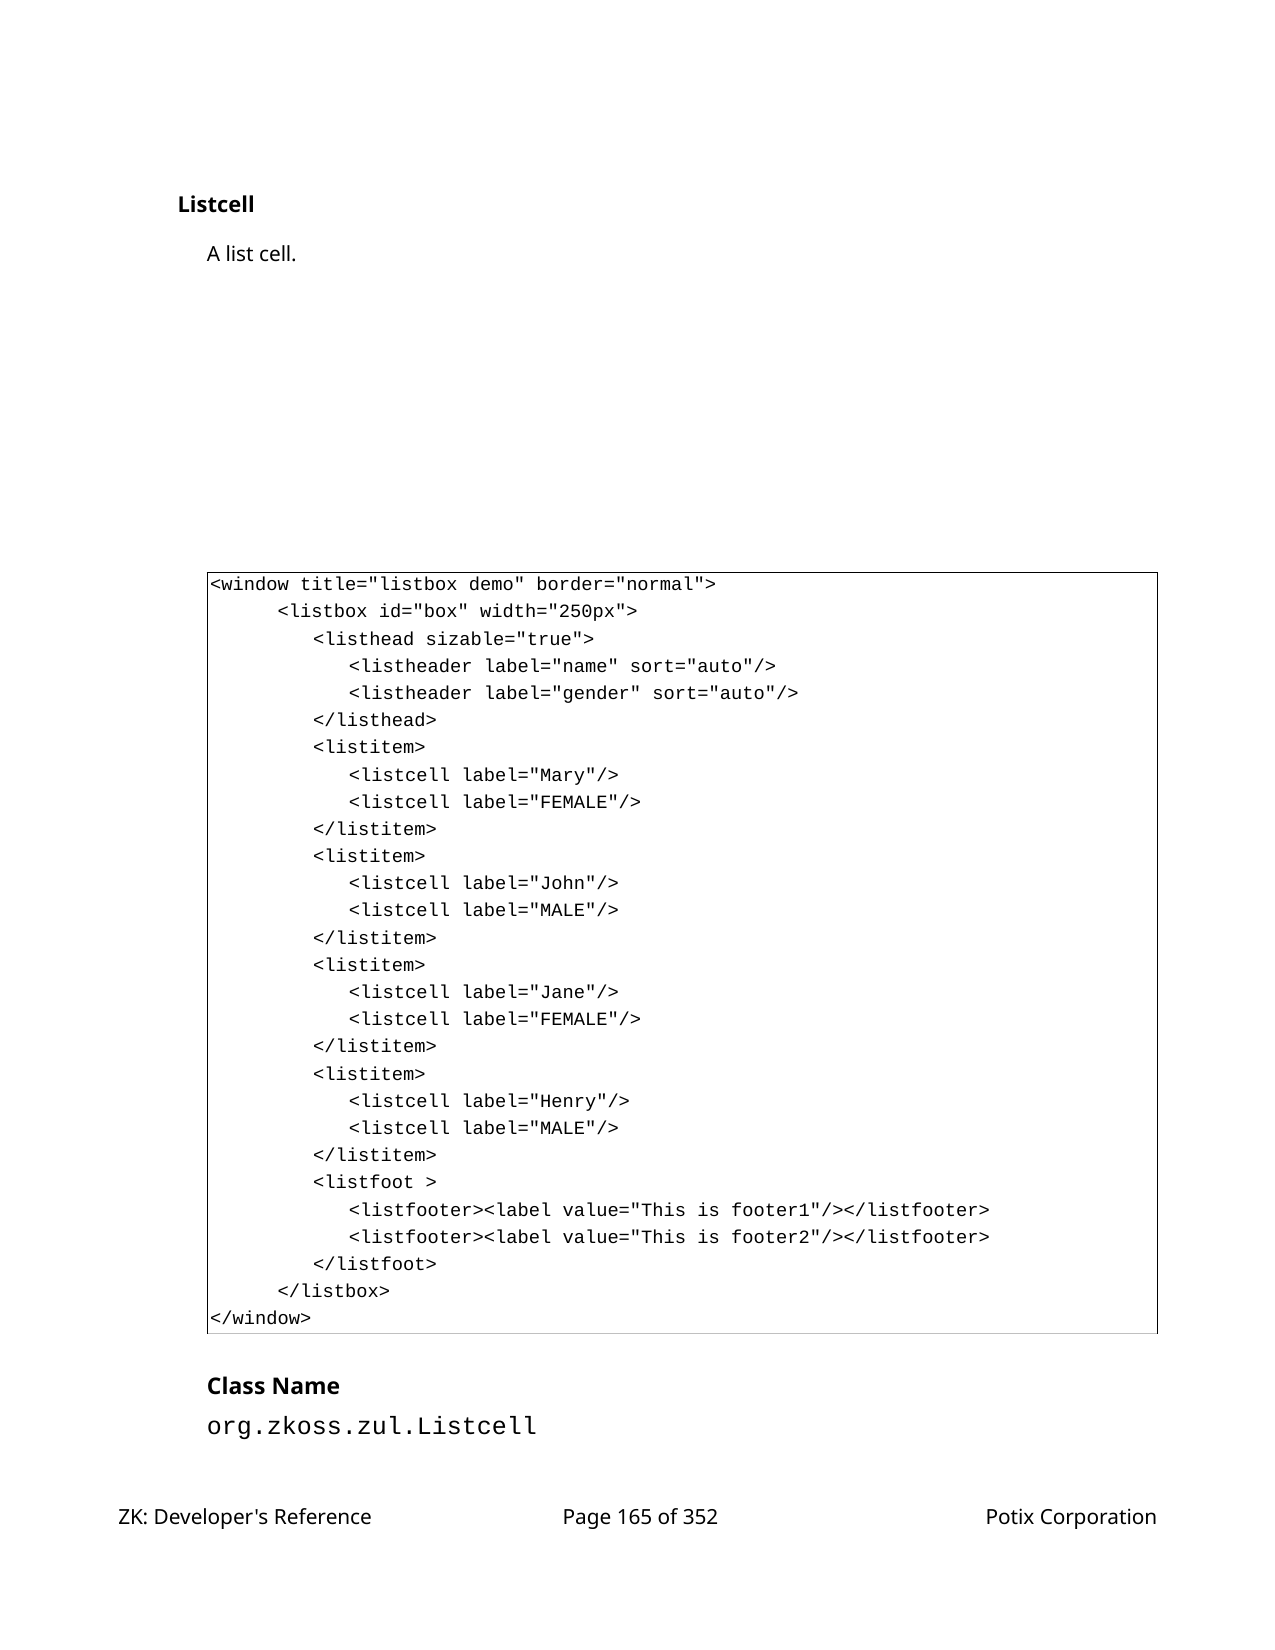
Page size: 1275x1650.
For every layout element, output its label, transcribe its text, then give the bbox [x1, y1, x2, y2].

subtitle Listcell [177, 189, 1157, 219]
text <listcell label="MALE"/> [208, 898, 1157, 923]
text </listfoot> [208, 1252, 1157, 1276]
text <listcell label="FEMALE"/> [208, 1007, 1157, 1031]
text </listitem> [208, 1034, 1157, 1058]
text org.zkoss.zul.Listcell [207, 1414, 1157, 1442]
text <listcell label="FEMALE"/> [208, 789, 1157, 814]
subtitle Class Name [207, 1370, 1157, 1401]
text <listbox id="box" width="250px"> [208, 599, 1157, 623]
text <listfoot > [208, 1170, 1157, 1194]
text <listcell label="Jane"/> [208, 980, 1157, 1004]
text </listhead> [208, 708, 1157, 732]
text <listitem> [208, 735, 1157, 759]
text <window title="listbox demo" border="normal"> [208, 573, 1157, 596]
text <listcell label="John"/> [208, 871, 1157, 895]
text <listfooter><label value="This is footer1"/></listfooter> [208, 1197, 1157, 1222]
text <listitem> [208, 844, 1157, 868]
text <listheader label="name" sort="auto"/> [208, 654, 1157, 678]
text <listitem> [208, 1061, 1157, 1086]
text <listcell label="Henry"/> [208, 1089, 1157, 1113]
text </listitem> [208, 926, 1157, 950]
text <listfooter><label value="This is footer2"/></listfooter> [208, 1224, 1157, 1249]
text <listcell label="Mary"/> [208, 762, 1157, 787]
text A list cell. [207, 239, 1157, 268]
text </listitem> [208, 1143, 1157, 1167]
text <listcell label="MALE"/> [208, 1116, 1157, 1140]
text <listheader label="gender" sort="auto"/> [208, 681, 1157, 705]
text </listbox> [208, 1279, 1157, 1303]
text <listitem> [208, 953, 1157, 977]
text <listhead sizable="true"> [208, 626, 1157, 651]
text </window> [208, 1306, 1157, 1333]
text </listitem> [208, 817, 1157, 841]
